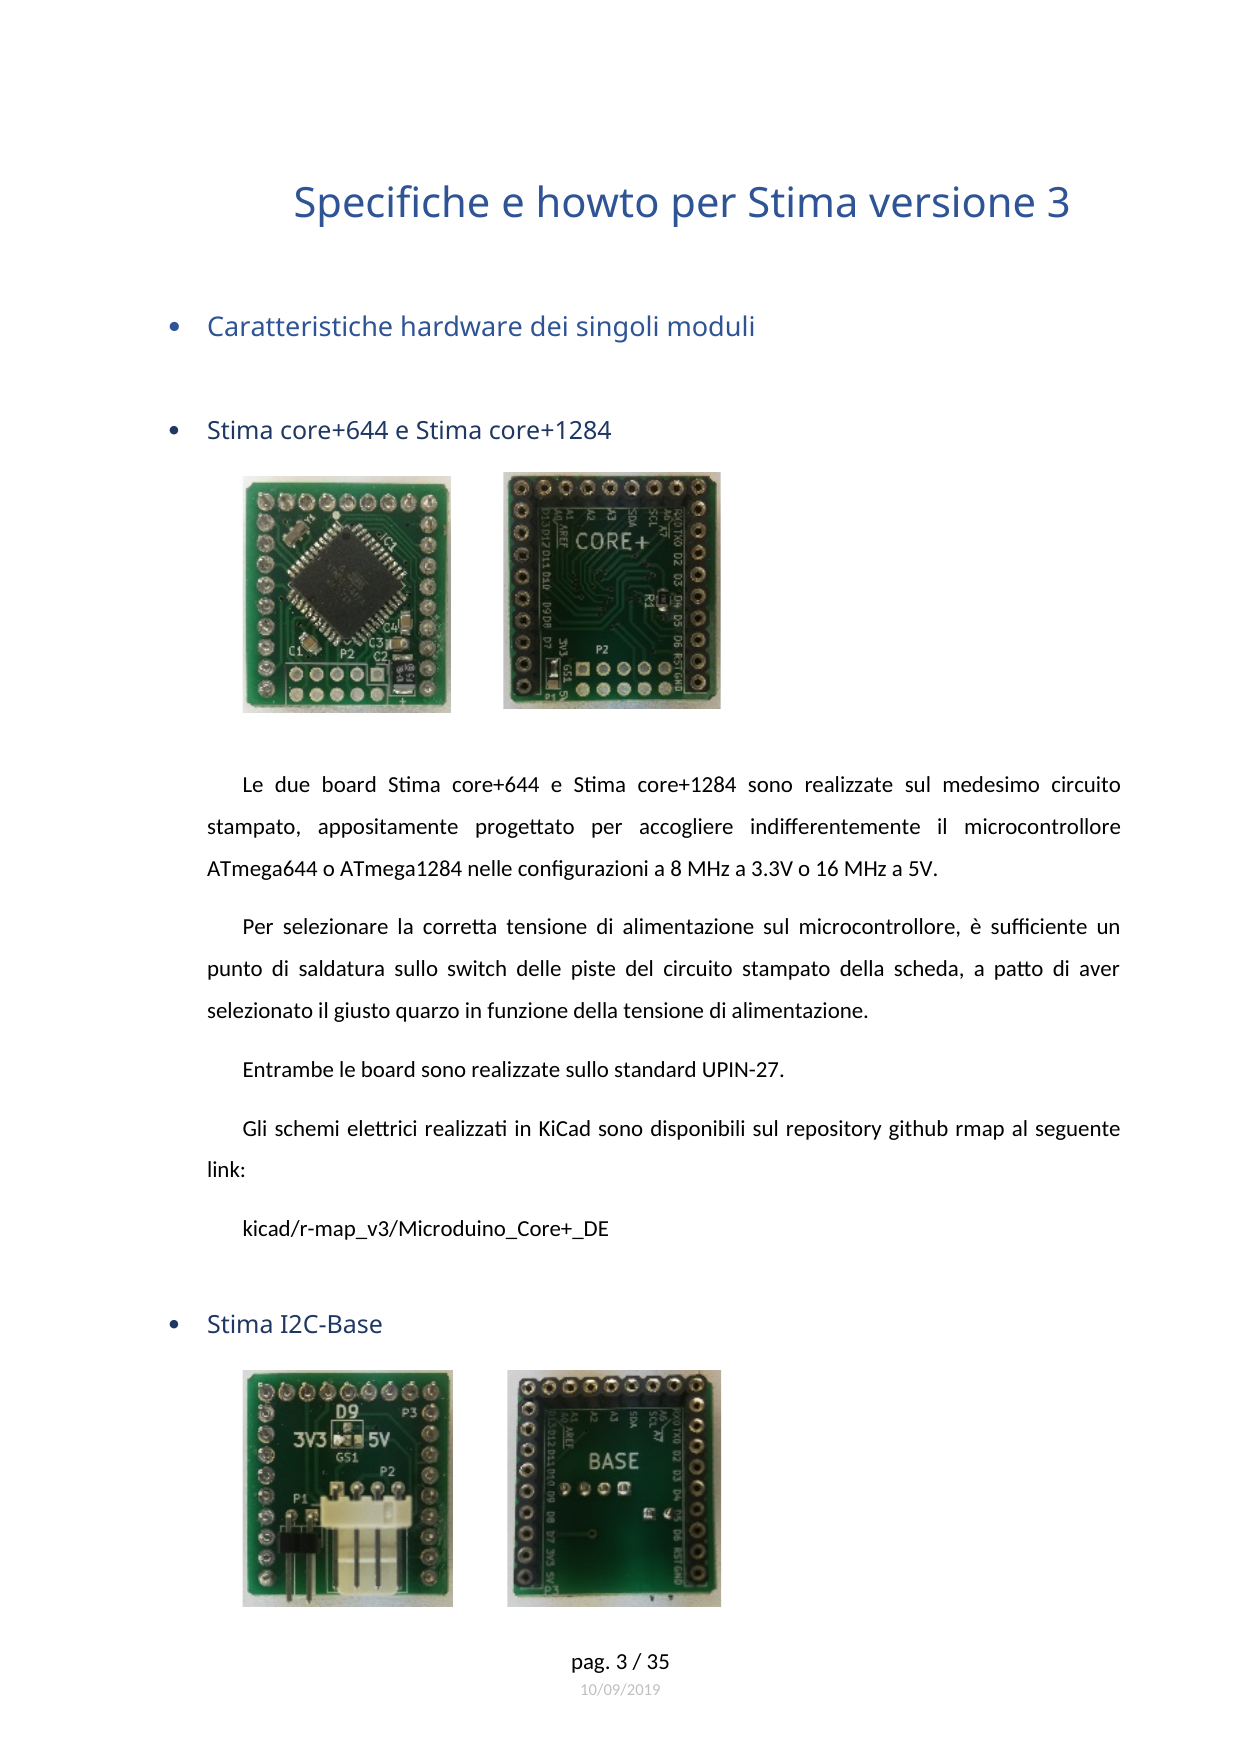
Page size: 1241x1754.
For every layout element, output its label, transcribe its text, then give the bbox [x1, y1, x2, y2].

subtitle Caratteristiche hardware dei singoli moduli [169, 308, 1122, 344]
subtitle Stima core+644 e Stima core+1284 [169, 413, 1122, 447]
picture [242, 1370, 453, 1607]
text Le due board Stima core+644 e Stima core+1284 sono realizzate sul medesimo circuito stampato, appositamente progettato per accogliere indifferentemente il microcontrollore ATmega644 o ATmega1284 nelle configurazioni a 8 MHz a 3.3V o 16 MHz a 5V. [207, 770, 1122, 882]
text kicad/r-map_v3/Microduino_Core+_DE [207, 1214, 1122, 1242]
subtitle Specifiche e howto per Stima versione 3 [207, 173, 1122, 229]
text Gli schemi elettrici realizzati in KiCad sono disponibili sul repository github rmap al seguente link: [207, 1114, 1122, 1184]
picture [507, 1370, 722, 1607]
picture [242, 476, 451, 713]
text Per selezionare la corretta tensione di alimentazione sul microcontrollore, è sufficiente un punto di saldatura sullo switch delle piste del circuito stampato della scheda, a patto di aver selezionato il giusto quarzo in funzione della tensione di alimentazione. [207, 912, 1122, 1024]
subtitle Stima I2C-Base [169, 1306, 1122, 1340]
picture [503, 472, 721, 709]
text Entrambe le board sono realizzate sullo standard UPIN-27. [207, 1055, 1122, 1083]
